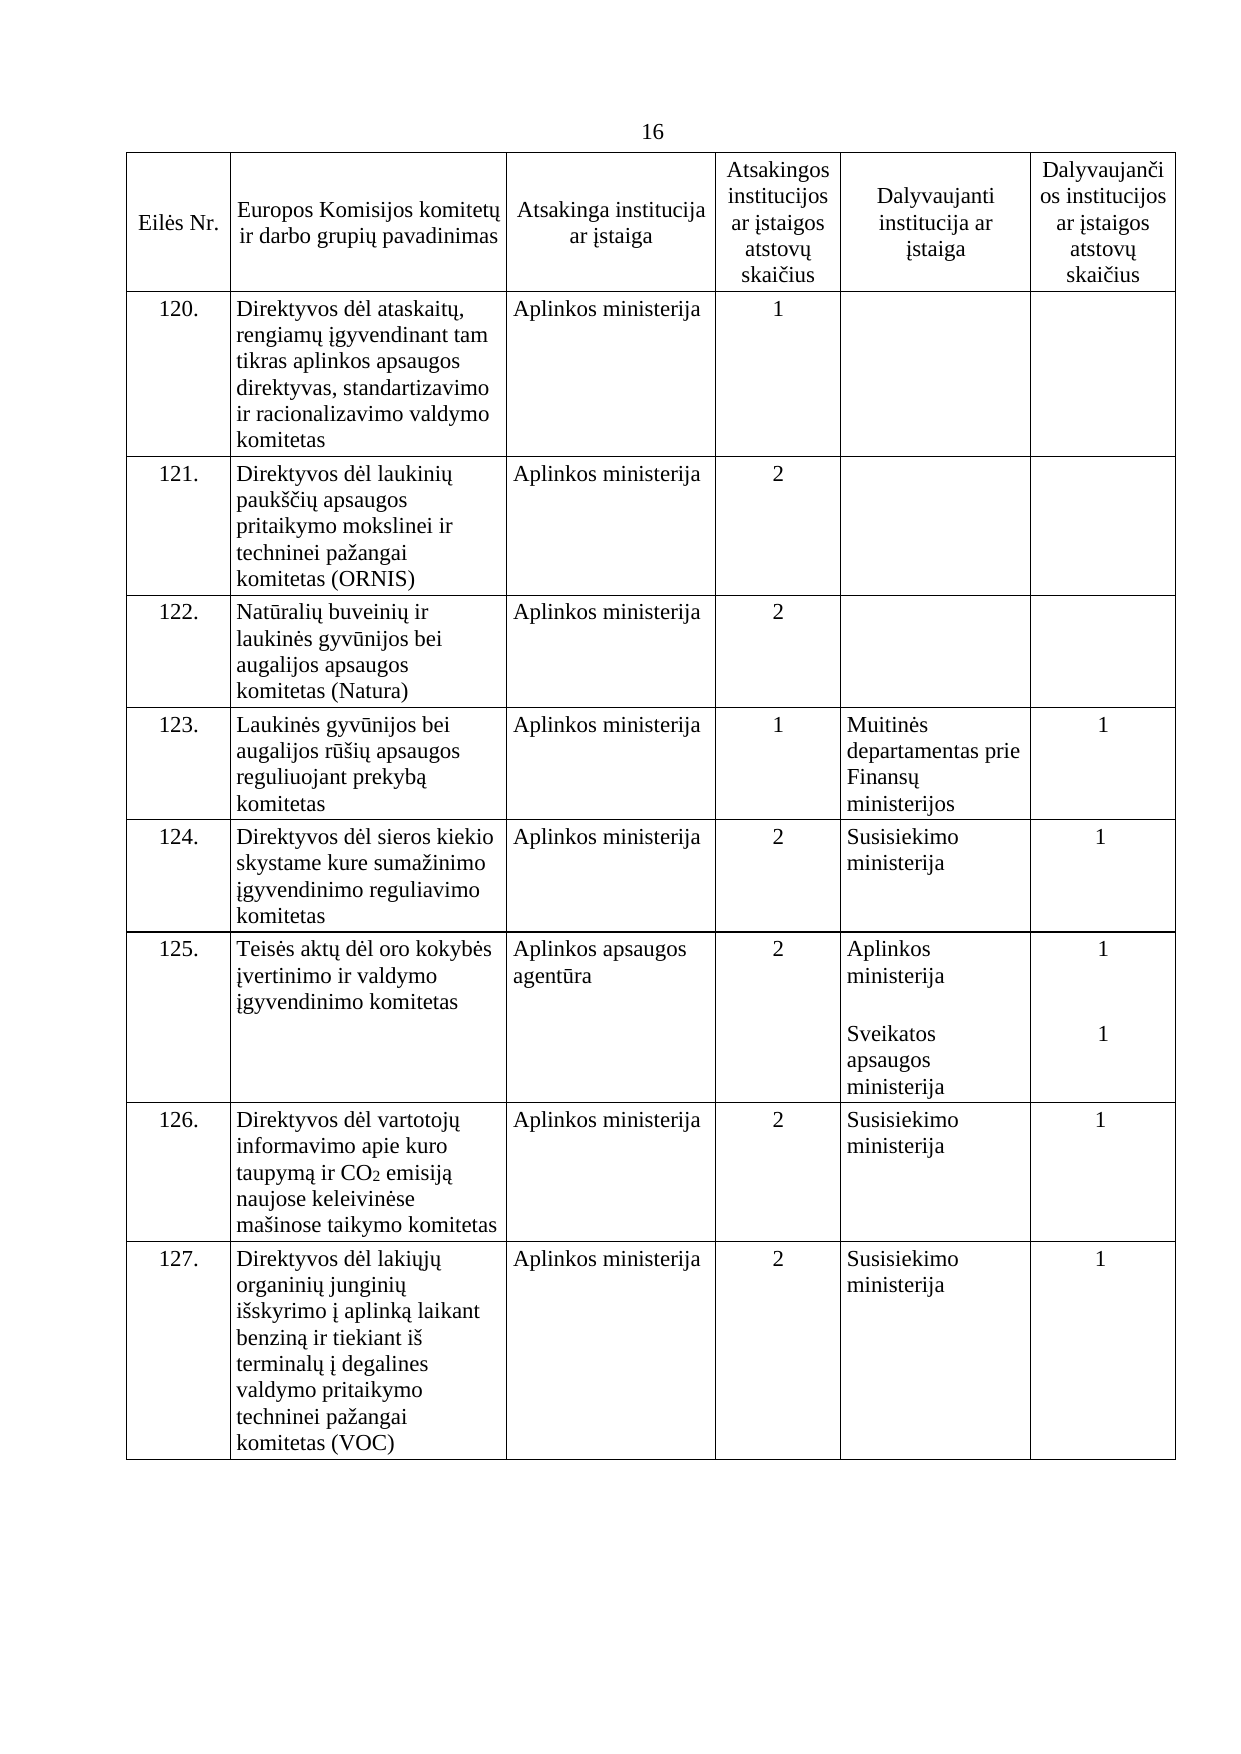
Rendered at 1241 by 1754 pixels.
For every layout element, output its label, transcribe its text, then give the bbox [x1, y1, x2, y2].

table_cell 1 [1031, 820, 1175, 931]
table_header Eilės Nr. [127, 153, 230, 291]
table_cell 1 [716, 708, 840, 819]
table_cell [1031, 457, 1175, 594]
table_cell 2 [716, 1103, 840, 1241]
table_cell Natūralių buveinių ir laukinės gyvūnijos bei augalijos apsaugos komitetas (Natura) [231, 596, 506, 707]
table_cell [1031, 292, 1175, 456]
table_cell Aplinkos ministerija [507, 1242, 715, 1458]
table_cell Direktyvos dėl sieros kiekio skystame kure sumažinimo įgyvendinimo reguliavimo komitetas [231, 820, 506, 931]
table_cell Aplinkos ministerija [507, 457, 715, 594]
table_cell Susisiekimo ministerija [841, 820, 1030, 931]
table_cell 1 [1031, 708, 1175, 819]
table_cell Aplinkos ministerija [507, 708, 715, 819]
table_cell 2 [716, 820, 840, 931]
table_cell Aplinkos ministerija [507, 596, 715, 707]
table_cell 1 [716, 292, 840, 456]
table_cell [507, 1017, 715, 1102]
table_cell Aplinkos ministerija [507, 820, 715, 931]
table_cell Direktyvos dėl laukinių paukščių apsaugos pritaikymo mokslinei ir techninei pažangai komitetas (ORNIS) [231, 457, 506, 594]
table_header Europos Komisijos komitetų ir darbo grupių pavadinimas [231, 153, 506, 291]
table_cell 1 [1031, 1017, 1175, 1102]
table_cell Direktyvos dėl vartotojų informavimo apie kuro taupymą ir CO2 emisiją naujose keleivinėse mašinose taikymo komitetas [231, 1103, 506, 1241]
table_header Dalyvaujančios institucijos ar įstaigos atstovų skaičius [1031, 153, 1175, 291]
table_cell Sveikatos apsaugos ministerija [841, 1017, 1030, 1102]
table_cell [841, 292, 1030, 456]
table_cell 1 [1031, 1103, 1175, 1241]
table_cell Direktyvos dėl ataskaitų, rengiamų įgyvendinant tam tikras aplinkos apsaugos direktyvas, standartizavimo ir racionalizavimo valdymo komitetas [231, 292, 506, 456]
table_cell [231, 1017, 506, 1102]
table_cell Muitinės departamentas prie Finansų ministerijos [841, 708, 1030, 819]
table_cell [716, 1017, 840, 1102]
table_cell Teisės aktų dėl oro kokybės įvertinimo ir valdymo įgyvendinimo komitetas [231, 933, 506, 1017]
table_cell 126. [127, 1103, 230, 1241]
table_header Dalyvaujanti institucija ar įstaiga [841, 153, 1030, 291]
table_cell Aplinkos ministerija [841, 933, 1030, 1017]
table_cell 1 [1031, 933, 1175, 1017]
table_cell 2 [716, 1242, 840, 1458]
table_cell 122. [127, 596, 230, 707]
table_cell [841, 457, 1030, 594]
table_cell 2 [716, 457, 840, 594]
table_cell 1 [1031, 1242, 1175, 1458]
table_cell Laukinės gyvūnijos bei augalijos rūšių apsaugos reguliuojant prekybą komitetas [231, 708, 506, 819]
table_cell Direktyvos dėl lakiųjų organinių junginių išskyrimo į aplinką laikant benziną ir tiekiant iš terminalų į degalines valdymo pritaikymo techninei pažangai komitetas (VOC) [231, 1242, 506, 1458]
table_cell 120. [127, 292, 230, 456]
table_cell Aplinkos apsaugos agentūra [507, 933, 715, 1017]
table_header Atsakingos institucijos ar įstaigos atstovų skaičius [716, 153, 840, 291]
table_cell Aplinkos ministerija [507, 1103, 715, 1241]
table_cell 125. [127, 933, 230, 1017]
table_cell 121. [127, 457, 230, 594]
table_cell Susisiekimo ministerija [841, 1103, 1030, 1241]
table_header Atsakinga institucija ar įstaiga [507, 153, 715, 291]
table_cell Susisiekimo ministerija [841, 1242, 1030, 1458]
table_cell 2 [716, 596, 840, 707]
table_cell [841, 596, 1030, 707]
table_cell 123. [127, 708, 230, 819]
table_cell 124. [127, 820, 230, 931]
table_cell [127, 1017, 230, 1102]
table_cell [1031, 596, 1175, 707]
table_cell 2 [716, 933, 840, 1017]
table_cell Aplinkos ministerija [507, 292, 715, 456]
table_cell 127. [127, 1242, 230, 1458]
